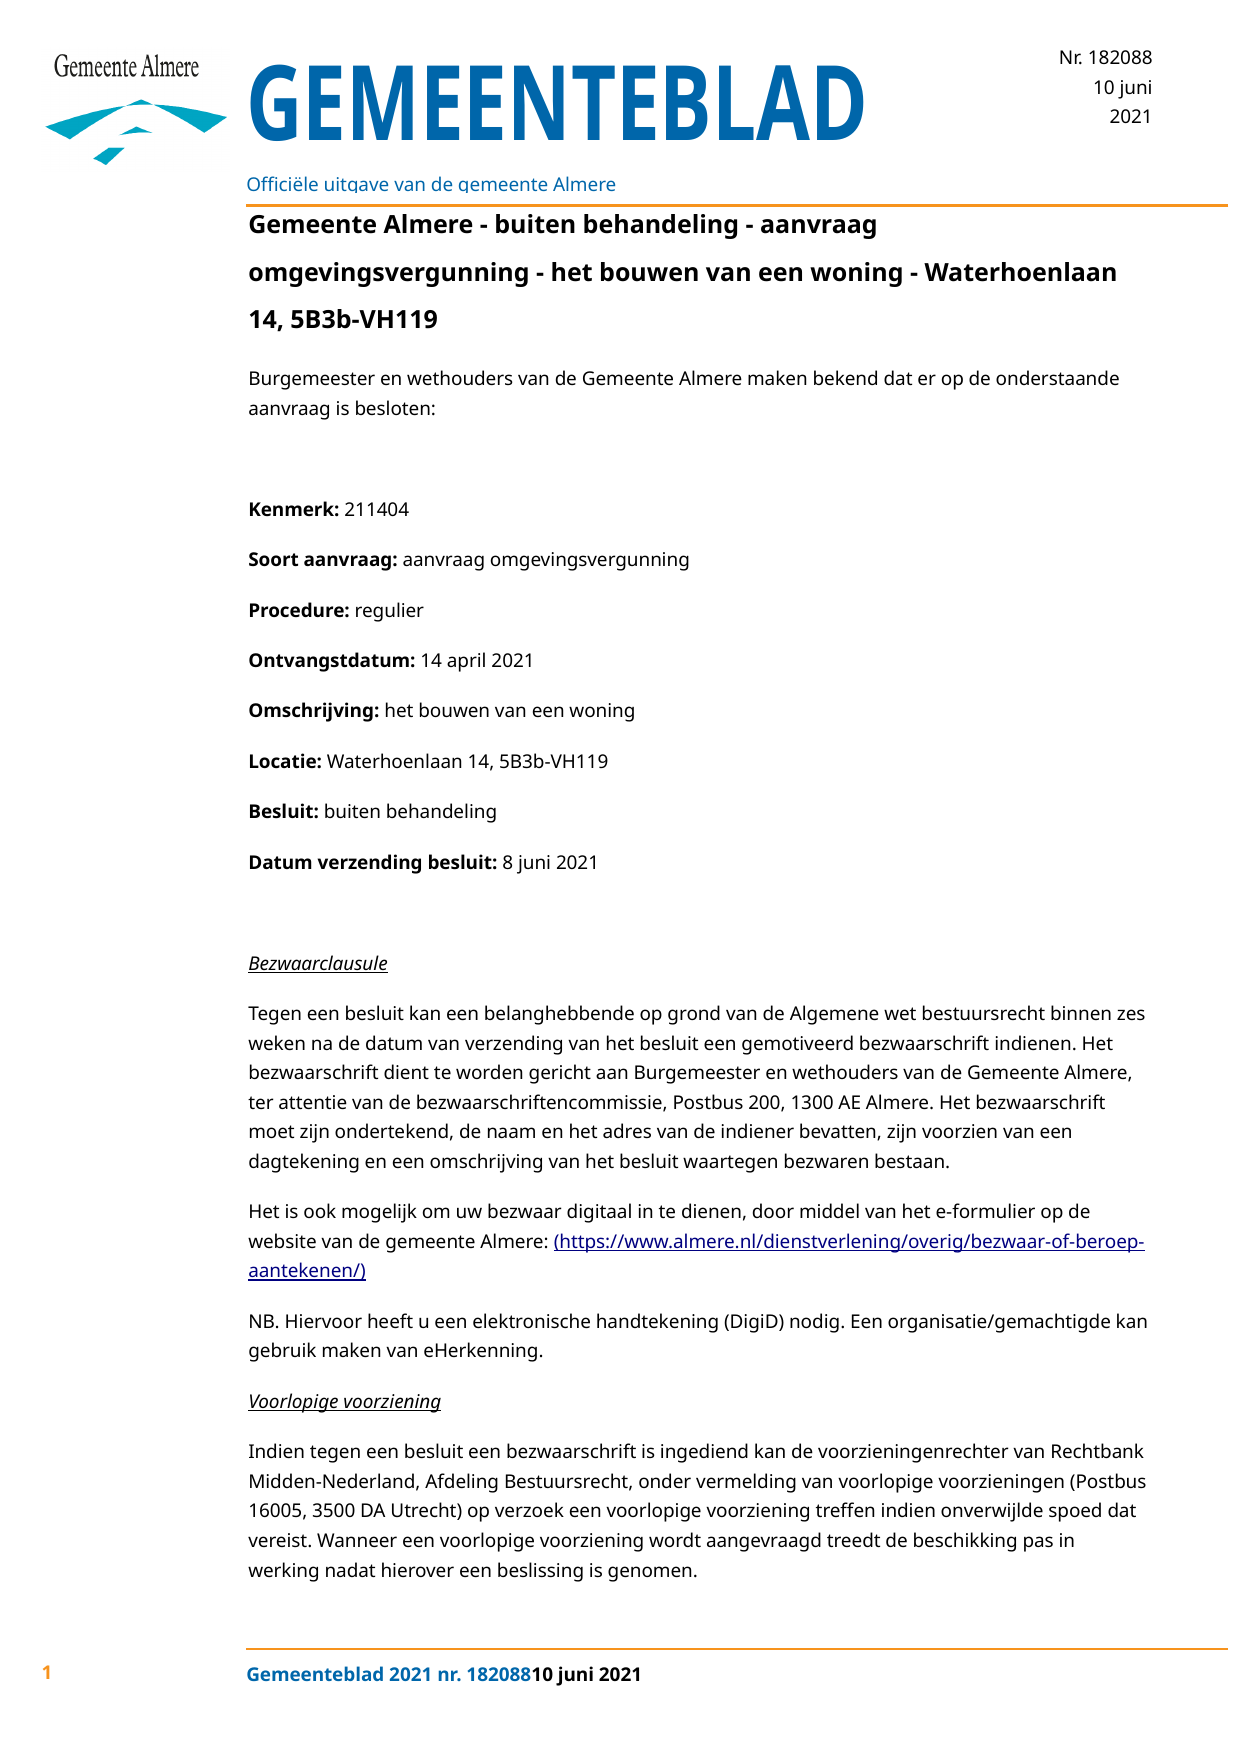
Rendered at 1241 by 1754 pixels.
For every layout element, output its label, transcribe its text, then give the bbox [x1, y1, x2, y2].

text Ontvangstdatum: 14 april 2021 [248, 647, 1152, 673]
text Indien tegen een besluit een bezwaarschrift is ingediend kan de voorzieningenrechter van Rechtbank Midden-Nederland, Afdeling Bestuursrecht, onder vermelding van voorlopige voorzieningen (Postbus 16005, 3500 DA Utrecht) op verzoek een voorlopige voorziening treffen indien onverwijlde spoed dat vereist. Wanneer een voorlopige voorziening wordt aangevraagd treedt de beschikking pas in werking nadat hierover een beslissing is genomen. [248, 1438, 1152, 1582]
text Besluit: buiten behandeling [248, 798, 1152, 824]
text Procedure: regulier [248, 597, 1152, 622]
text Locatie: Waterhoenlaan 14, 5B3b-VH119 [248, 748, 1152, 774]
text Datum verzending besluit: 8 juni 2021 [248, 849, 1152, 874]
text Soort aanvraag: aanvraag omgevingsvergunning [248, 546, 1152, 572]
text Gemeente Almere - buiten behandeling - aanvraag omgevingsvergunning - het bouwen van een woning - Waterhoenlaan 14, 5B3b-VH119 [248, 207, 1152, 336]
text Voorlopige voorziening [248, 1388, 1152, 1414]
picture [41, 47, 231, 172]
text Burgemeester en wethouders van de Gemeente Almere maken bekend dat er op de onderstaande aanvraag is besloten: [248, 366, 1152, 421]
text Kenmerk: 211404 [248, 496, 1152, 522]
text Het is ook mogelijk om uw bezwaar digitaal in te dienen, door middel van het e-formulier op de website van de gemeente Almere: (https://www.almere.nl/dienstverlening/overig/bezwaar-of-beroep-aantekenen/) [248, 1198, 1152, 1283]
text Omschrijving: het bouwen van een woning [248, 698, 1152, 723]
text NB. Hiervoor heeft u een elektronische handtekening (DigiD) nodig. Een organisatie/gemachtigde kan gebruik maken van eHerkenning. [248, 1308, 1152, 1363]
text Tegen een besluit kan een belanghebbende op grond van de Algemene wet bestuursrecht binnen zes weken na de datum van verzending van het besluit een gemotiveerd bezwaarschrift indienen. Het bezwaarschrift dient te worden gericht aan Burgemeester en wethouders van de Gemeente Almere, ter attentie van de bezwaarschriftencommissie, Postbus 200, 1300 AE Almere. Het bezwaarschrift moet zijn ondertekend, de naam en het adres van de indiener bevatten, zijn voorzien van een dagtekening en een omschrijving van het besluit waartegen bezwaren bestaan. [248, 1000, 1152, 1174]
text Bezwaarclausule [248, 950, 1152, 975]
